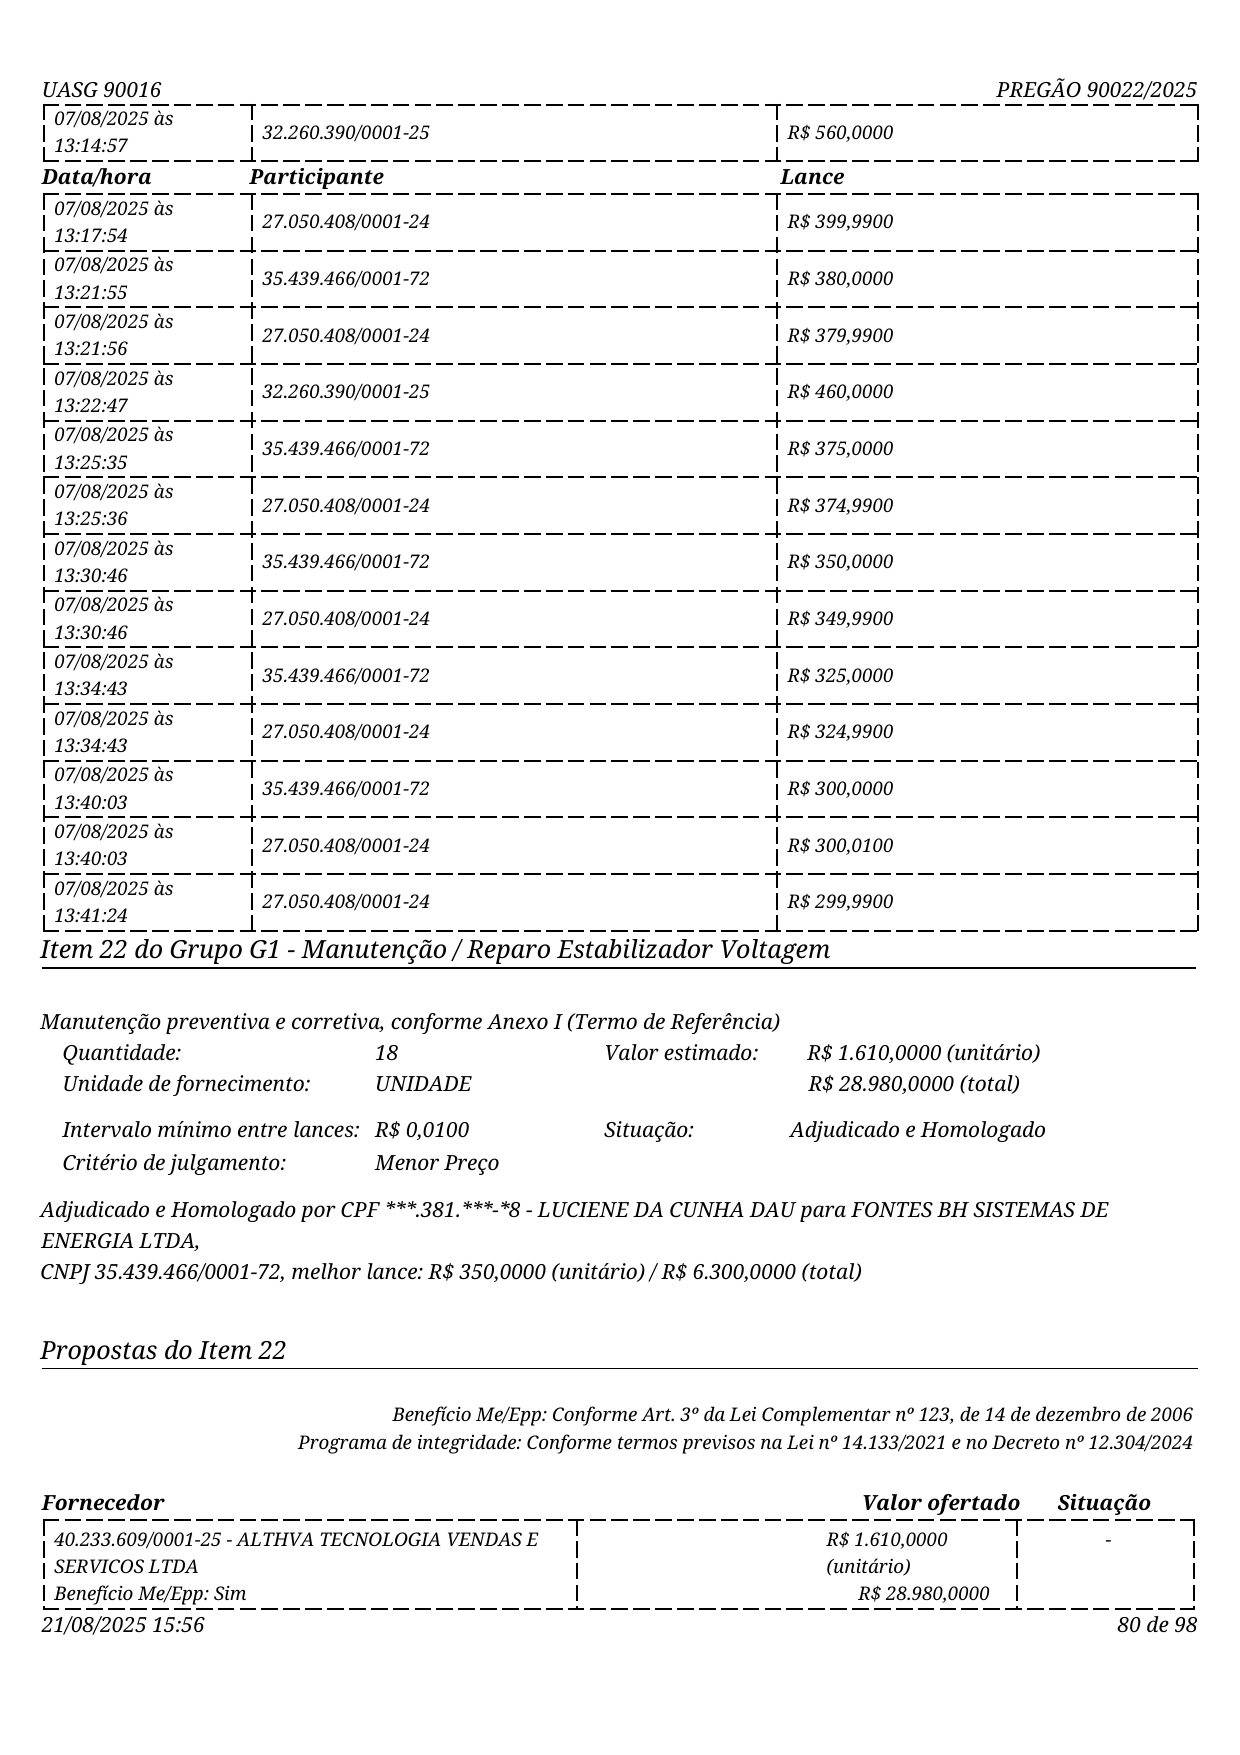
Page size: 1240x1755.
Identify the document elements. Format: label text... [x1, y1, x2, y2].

table_cell R$ 300,0000 [777, 760, 1198, 816]
table_cell 35.439.466/0001-72 [252, 646, 777, 703]
table_cell R$ 560,0000 [777, 104, 1198, 160]
table_cell Critério de julgamento: [63, 1149, 375, 1195]
table_cell 27.050.408/0001-24 [252, 703, 777, 759]
table_header Valor estimado: [604, 1039, 787, 1069]
text Data/hora Participante Lance [42, 162, 1200, 191]
table_cell R$ 325,0000 [777, 646, 1198, 703]
text Propostas do Item 22 [40, 1332, 1200, 1366]
table_cell 32.260.390/0001-25 [252, 363, 777, 419]
text CNPJ 35.439.466/0001-72, melhor lance: R$ 350,0000 (unitário) / R$ 6.300,0000 (total) [40, 1257, 1200, 1286]
table_cell 07/08/2025 às 13:21:56 [44, 306, 252, 363]
table_cell 32.260.390/0001-25 [252, 104, 777, 160]
table_header [1017, 1519, 1101, 1608]
text Manutenção preventiva e corretiva, conforme Anexo I (Termo de Referência) [40, 1007, 1200, 1036]
table_header R$ 399,9900 [777, 193, 1198, 249]
table_cell Unidade de fornecimento: [63, 1069, 375, 1115]
table_cell R$ 460,0000 [777, 363, 1198, 419]
table_cell 07/08/2025 às 13:41:24 [44, 873, 252, 929]
table_cell 27.050.408/0001-24 [252, 476, 777, 533]
table_cell 07/08/2025 às 13:40:03 [44, 816, 252, 873]
table_cell 27.050.408/0001-24 [252, 306, 777, 363]
table_cell 07/08/2025 às 13:14:57 [44, 104, 252, 160]
table_cell 07/08/2025 às 13:22:47 [44, 363, 252, 419]
table_header R$ 1.610,0000 (unitário) R$ 28.980,0000 [826, 1519, 1017, 1608]
table_cell R$ 350,0000 [777, 533, 1198, 589]
table_cell [788, 1149, 1048, 1195]
table_cell R$ 380,0000 [777, 250, 1198, 306]
table_cell R$ 349,9900 [777, 590, 1198, 646]
table_header 07/08/2025 às 13:17:54 [44, 193, 252, 249]
table_cell R$ 28.980,0000 (total) [788, 1069, 1048, 1115]
table_cell Adjudicado e Homologado [788, 1115, 1048, 1148]
table_cell 07/08/2025 às 13:30:46 [44, 590, 252, 646]
table_cell [604, 1069, 787, 1115]
table_cell R$ 324,9900 [777, 703, 1198, 759]
table_cell 27.050.408/0001-24 [252, 590, 777, 646]
table_cell 07/08/2025 às 13:34:43 [44, 703, 252, 759]
table_cell R$ 379,9900 [777, 306, 1198, 363]
table_cell UNIDADE [375, 1069, 604, 1115]
table_cell R$ 375,0000 [777, 420, 1198, 476]
table_header 40.233.609/0001-25 - ALTHVA TECNOLOGIA VENDAS E SERVICOS LTDA Benefício Me/Epp: Sim [44, 1519, 577, 1608]
table_cell Situação: [604, 1115, 787, 1148]
text Item 22 do Grupo G1 - Manutenção / Reparo Estabilizador Voltagem [40, 932, 1200, 966]
table_cell 07/08/2025 às 13:34:43 [44, 646, 252, 703]
text Benefício Me/Epp: Conforme Art. 3º da Lei Complementar nº 123, de 14 de dezembro de 2006 [42, 1401, 1195, 1427]
table_cell R$ 300,0100 [777, 816, 1198, 873]
table_cell 07/08/2025 às 13:21:55 [44, 250, 252, 306]
table_cell [604, 1149, 787, 1195]
text Adjudicado e Homologado por CPF ***.381.***-*8 - LUCIENE DA CUNHA DAU para FONTES BH SISTEMAS DE ENERGIA LTDA, [40, 1195, 1200, 1255]
table_cell 35.439.466/0001-72 [252, 250, 777, 306]
table_cell 27.050.408/0001-24 [252, 873, 777, 929]
table_header [577, 1519, 826, 1608]
table_cell R$ 0,0100 [375, 1115, 604, 1148]
table_header R$ 1.610,0000 (unitário) [788, 1039, 1048, 1069]
table_header 27.050.408/0001-24 [252, 193, 777, 249]
table_cell 35.439.466/0001-72 [252, 420, 777, 476]
table_cell 07/08/2025 às 13:30:46 [44, 533, 252, 589]
table_cell 07/08/2025 às 13:25:35 [44, 420, 252, 476]
text Fornecedor Valor ofertado Situação [42, 1488, 1200, 1517]
table_header - [1101, 1519, 1194, 1608]
table_cell Intervalo mínimo entre lances: [63, 1115, 375, 1148]
table_cell Menor Preço [375, 1149, 604, 1195]
table_header Quantidade: [63, 1039, 375, 1069]
table_header 18 [375, 1039, 604, 1069]
table_cell 35.439.466/0001-72 [252, 760, 777, 816]
table_cell 07/08/2025 às 13:40:03 [44, 760, 252, 816]
table_cell R$ 299,9900 [777, 873, 1198, 929]
table_cell R$ 374,9900 [777, 476, 1198, 533]
table_cell 35.439.466/0001-72 [252, 533, 777, 589]
table_cell 07/08/2025 às 13:25:36 [44, 476, 252, 533]
text Programa de integridade: Conforme termos previsos na Lei nº 14.133/2021 e no Decreto nº 12.304/2024 [42, 1429, 1195, 1455]
table_cell 27.050.408/0001-24 [252, 816, 777, 873]
